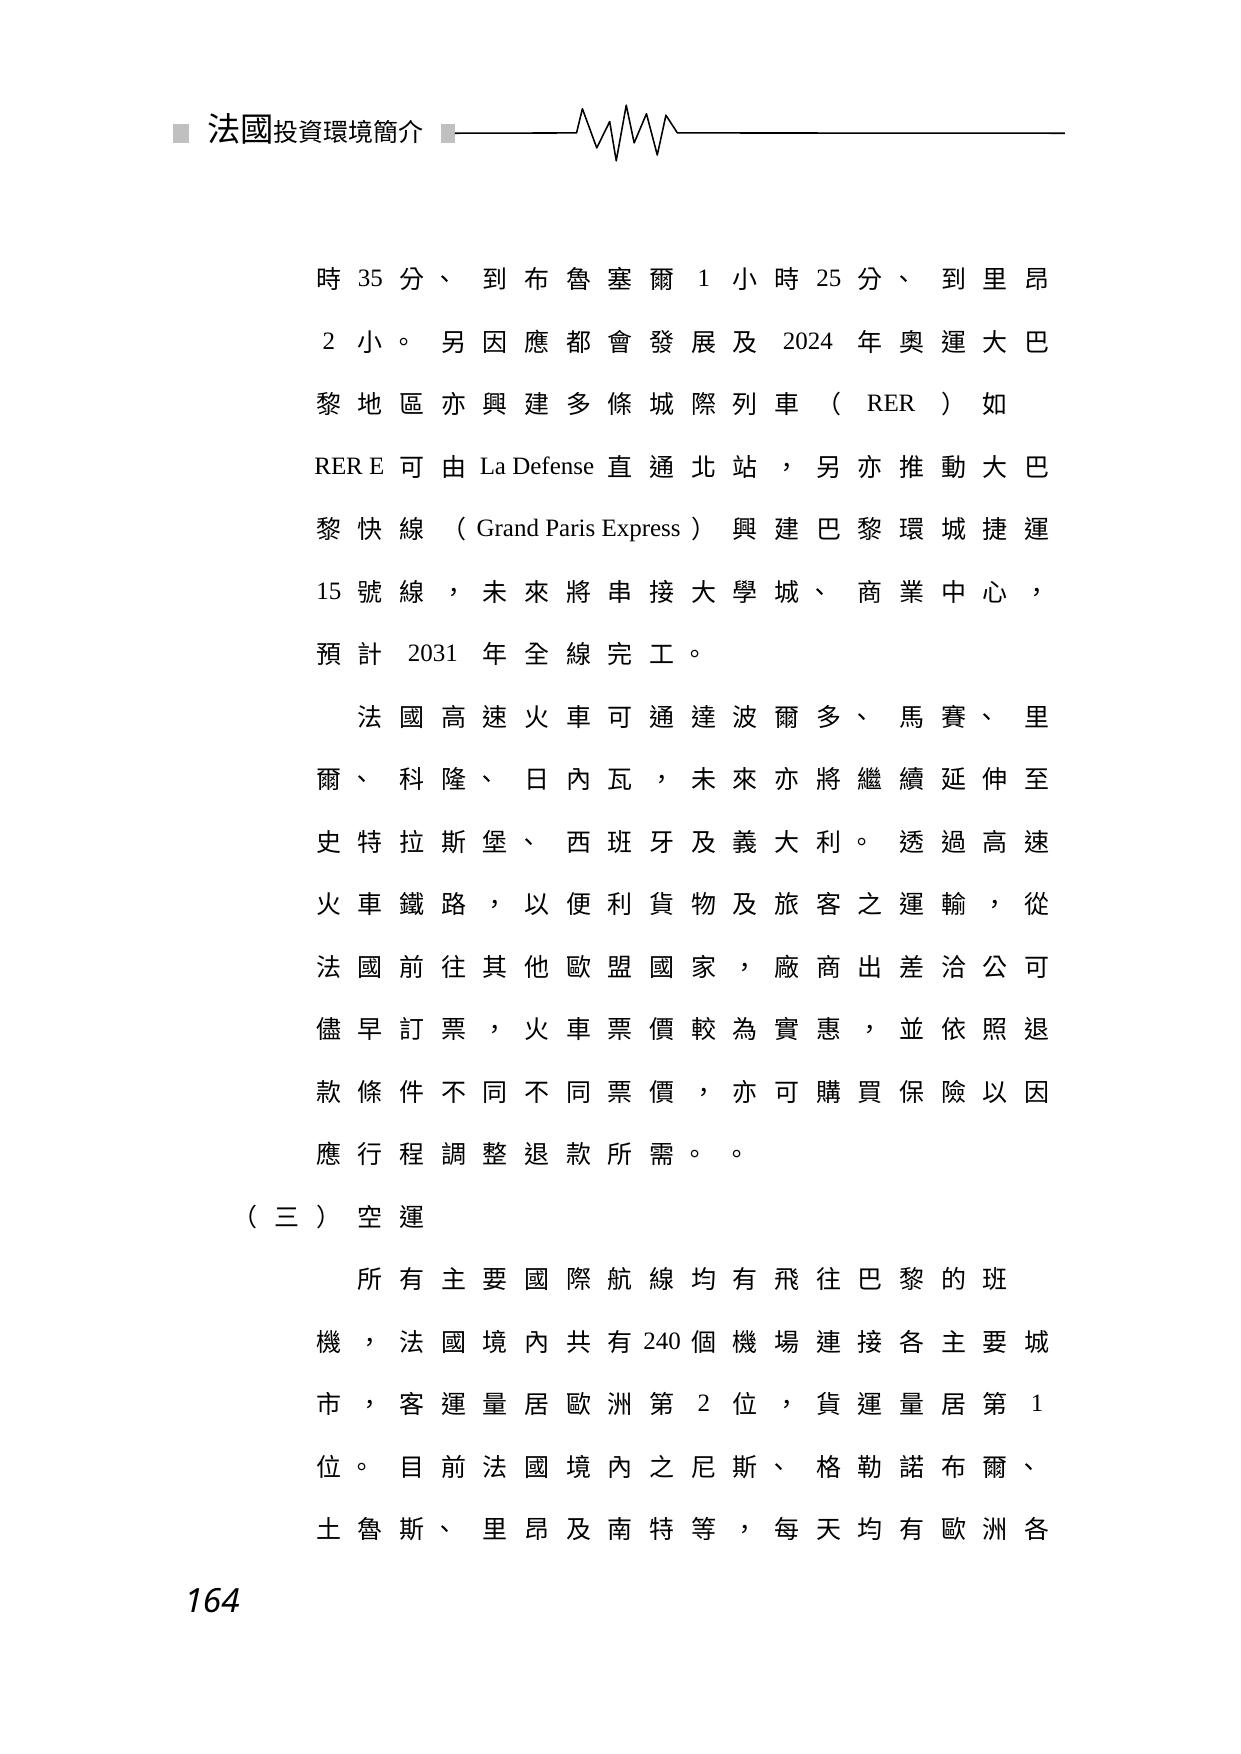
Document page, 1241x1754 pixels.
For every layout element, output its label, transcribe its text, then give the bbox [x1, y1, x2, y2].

text （三）空運 [207, 1174, 1058, 1236]
text 法國高速火車可通達波爾多、馬賽、里爾、科隆、日內瓦，未來亦將繼續延伸至史特拉斯堡、西班牙及義大利。透過高速火車鐵路，以便利貨物及旅客之運輸，從法國前往其他歐盟國家，廠商出差洽公可儘早訂票，火車票價較為實惠，並依照退款條件不同不同票價，亦可購買保險以因應行程調整退款所需。。 [281, 674, 1058, 1174]
text 時35分、到布魯塞爾1小時25分、到里昂2小。另因應都會發展及2024年奧運大巴黎地區亦興建多條城際列車（RER）如RER E可由La Defense直通北站，另亦推動大巴黎快線（Grand Paris Express）興建巴黎環城捷運15號線，未來將串接大學城、商業中心，預計2031年全線完工。 [281, 236, 1058, 674]
text 所有主要國際航線均有飛往巴黎的班機，法國境內共有240個機場連接各主要城市，客運量居歐洲第2位，貨運量居第1位。目前法國境內之尼斯、格勒諾布爾、土魯斯、里昂及南特等，每天均有歐洲各 [281, 1236, 1058, 1549]
